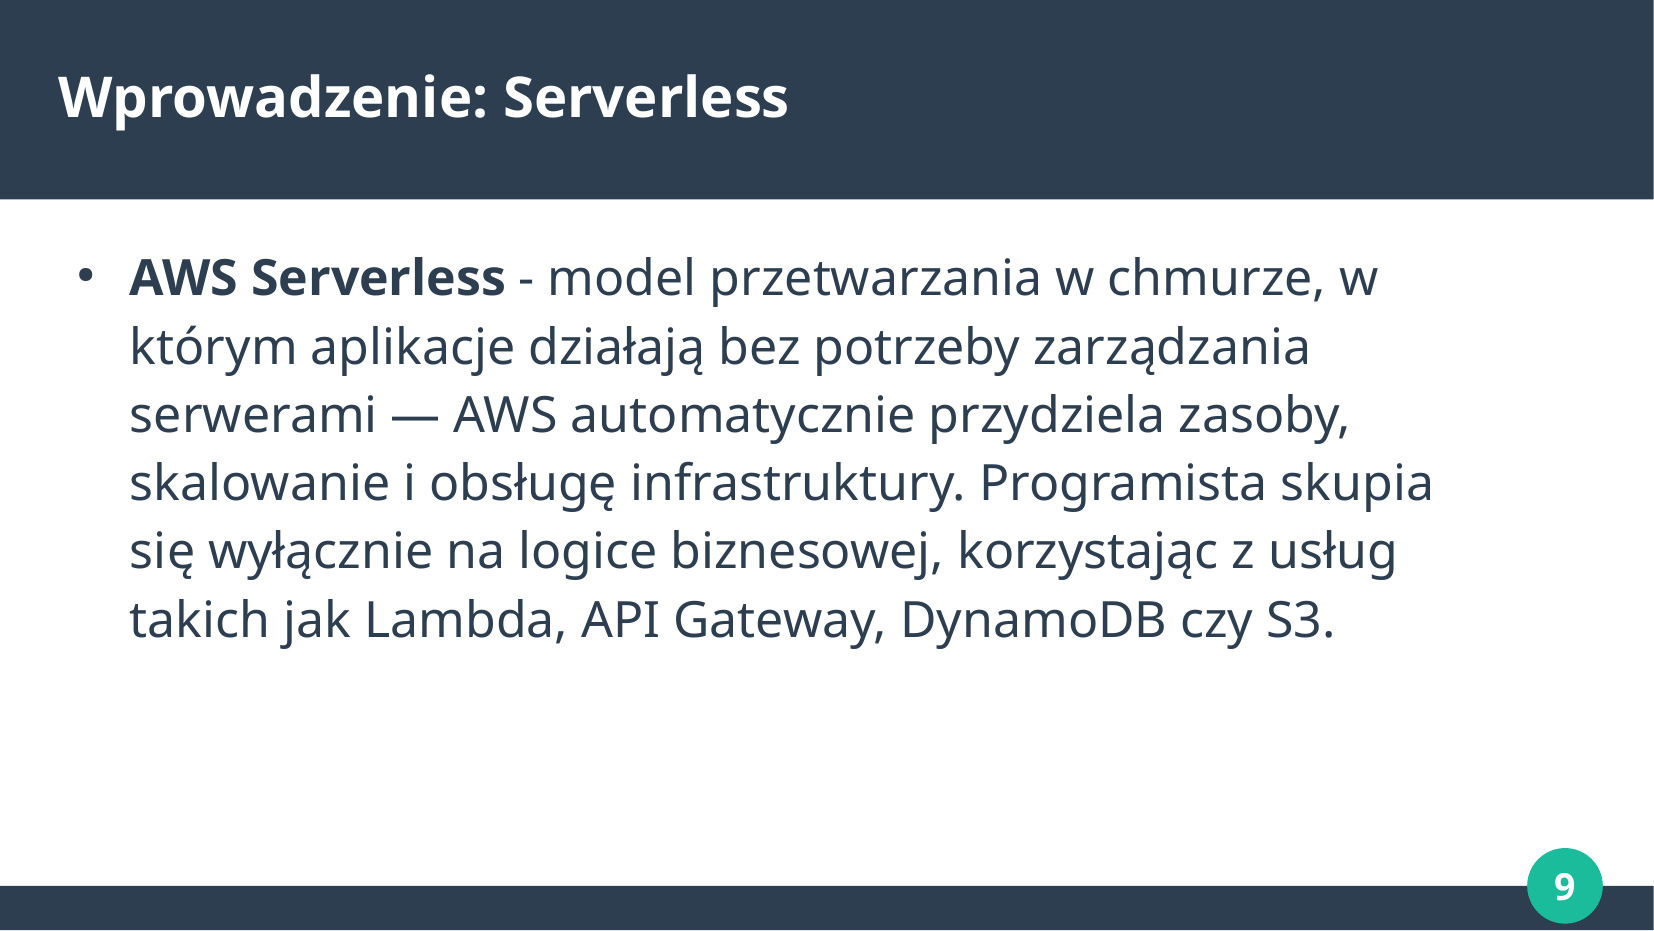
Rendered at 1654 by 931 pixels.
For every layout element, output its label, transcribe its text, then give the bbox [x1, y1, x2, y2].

list AWS Serverless - model przetwarzania w chmurze, w którym aplikacje działają bez potrzeby zarządzania serwerami — AWS automatycznie przydziela zasoby, skalowanie i obsługę infrastruktury. Programista skupia się wyłącznie na logice biznesowej, korzystając z usług takich jak Lambda, API Gateway, DynamoDB czy S3. [59, 242, 1501, 863]
title Wprowadzenie: Serverless [59, 37, 1595, 156]
